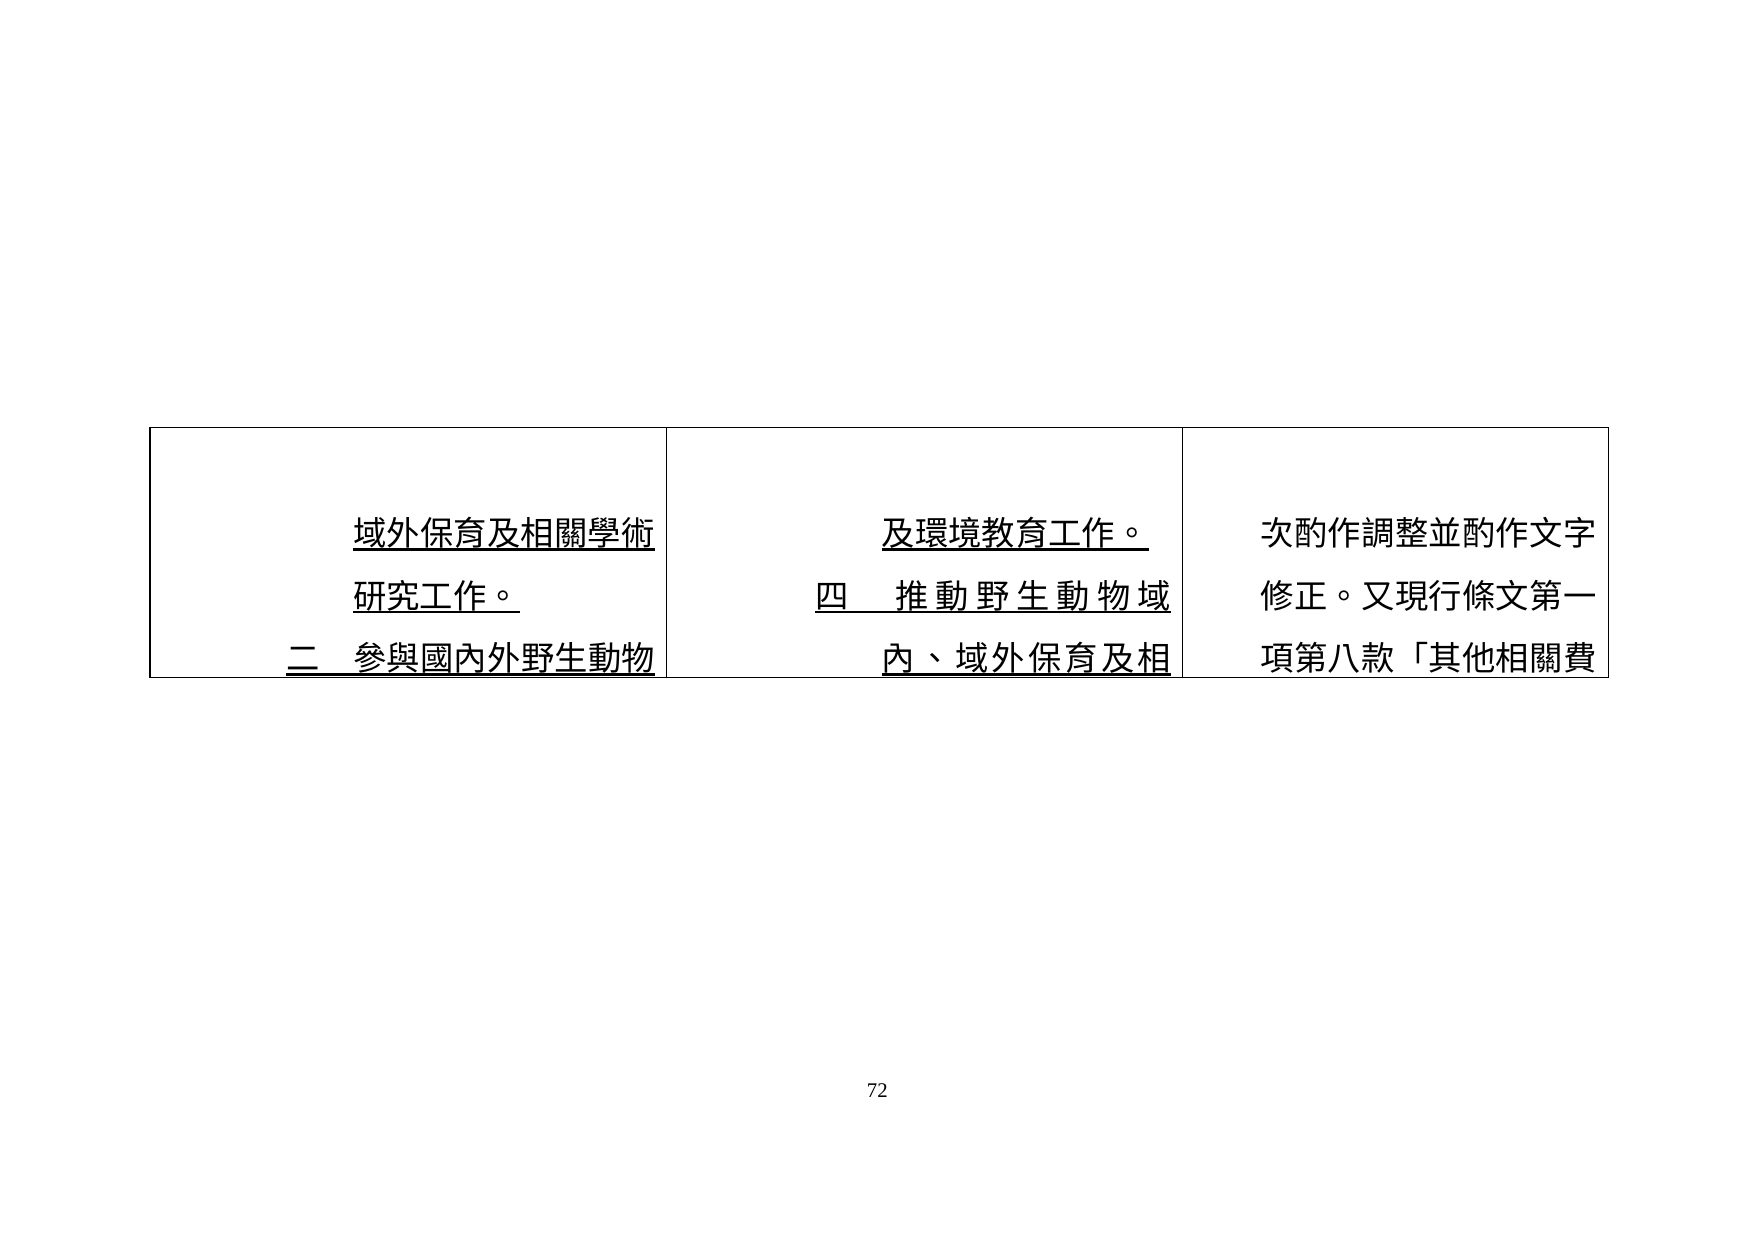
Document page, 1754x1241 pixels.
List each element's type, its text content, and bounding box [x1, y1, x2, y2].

table_cell 及環境教育工作。 四 推動野生動物域內、域外保育及相 [667, 428, 1182, 677]
table_cell 域外保育及相關學術研究工作。 二 參與國內外野生動物 [151, 428, 666, 677]
table_cell 次酌作調整並酌作文字修正。又現行條文第一項第八款「其他相關費 [1183, 428, 1608, 677]
